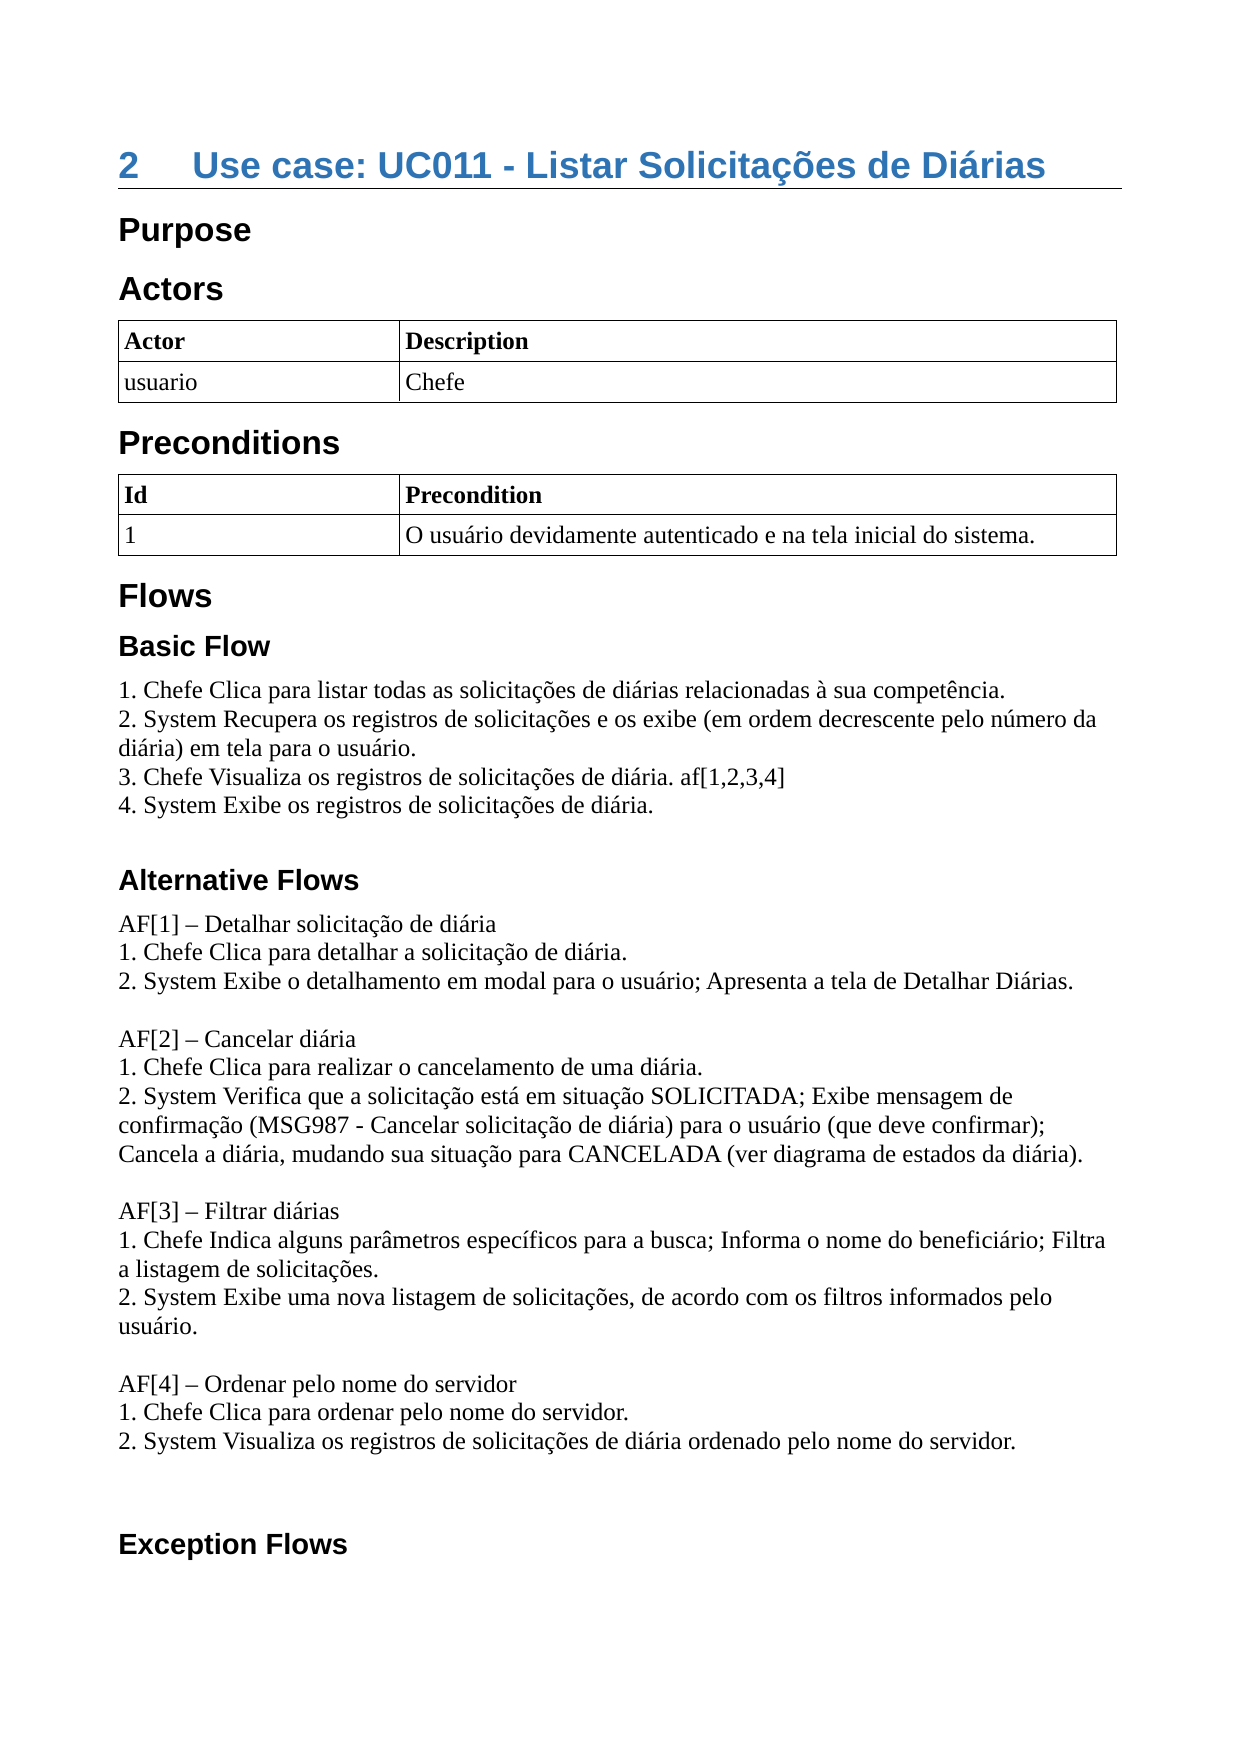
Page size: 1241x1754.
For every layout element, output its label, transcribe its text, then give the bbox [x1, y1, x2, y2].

subtitle Flows [118, 576, 1122, 615]
text 2. System Recupera os registros de solicitações e os exibe (em ordem decrescente pelo número da diária) em tela para o usuário. [118, 704, 1122, 762]
text 1. Chefe Clica para listar todas as solicitações de diárias relacionadas à sua competência. [118, 676, 1122, 704]
text 1. Chefe Indica alguns parâmetros específicos para a busca; Informa o nome do beneficiário; Filtra a listagem de solicitações. [118, 1225, 1122, 1282]
text 2. System Visualiza os registros de solicitações de diária ordenado pelo nome do servidor. [118, 1426, 1122, 1455]
subtitle Preconditions [118, 423, 1122, 461]
text AF[1] – Detalhar solicitação de diária [118, 909, 1122, 937]
text 2. System Exibe uma nova listagem de solicitações, de acordo com os filtros informados pelo usuário. [118, 1282, 1122, 1340]
table_header Id [119, 475, 399, 514]
subtitle Exception Flows [118, 1527, 1122, 1561]
table_header Precondition [400, 475, 1116, 514]
text AF[3] – Filtrar diárias [118, 1196, 1122, 1225]
table_header Actor [119, 321, 399, 361]
text 3. Chefe Visualiza os registros de solicitações de diária. af[1,2,3,4] [118, 762, 1122, 791]
table_cell O usuário devidamente autenticado e na tela inicial do sistema. [400, 515, 1116, 555]
table_header Description [400, 321, 1116, 361]
text 1. Chefe Clica para ordenar pelo nome do servidor. [118, 1397, 1122, 1426]
table_cell 1 [119, 515, 399, 555]
text AF[4] – Ordenar pelo nome do servidor [118, 1369, 1122, 1397]
text 1. Chefe Clica para realizar o cancelamento de uma diária. [118, 1052, 1122, 1081]
table_cell Chefe [400, 362, 1116, 401]
text AF[2] – Cancelar diária [118, 1024, 1122, 1052]
subtitle Use case: UC011 - Listar Solicitações de Diárias [118, 143, 1122, 188]
subtitle Basic Flow [118, 629, 1122, 663]
text 4. System Exibe os registros de solicitações de diária. [118, 791, 1122, 819]
text 2. System Exibe o detalhamento em modal para o usuário; Apresenta a tela de Detalhar Diárias. [118, 966, 1122, 995]
table_cell usuario [119, 362, 399, 401]
subtitle Purpose [118, 210, 1122, 248]
subtitle Alternative Flows [118, 863, 1122, 896]
subtitle Actors [118, 269, 1122, 307]
text 1. Chefe Clica para detalhar a solicitação de diária. [118, 937, 1122, 966]
text 2. System Verifica que a solicitação está em situação SOLICITADA; Exibe mensagem de confirmação (MSG987 - Cancelar solicitação de diária) para o usuário (que deve confirmar); Cancela a diária, mudando sua situação para CANCELADA (ver diagrama de estados da diária). [118, 1081, 1122, 1167]
